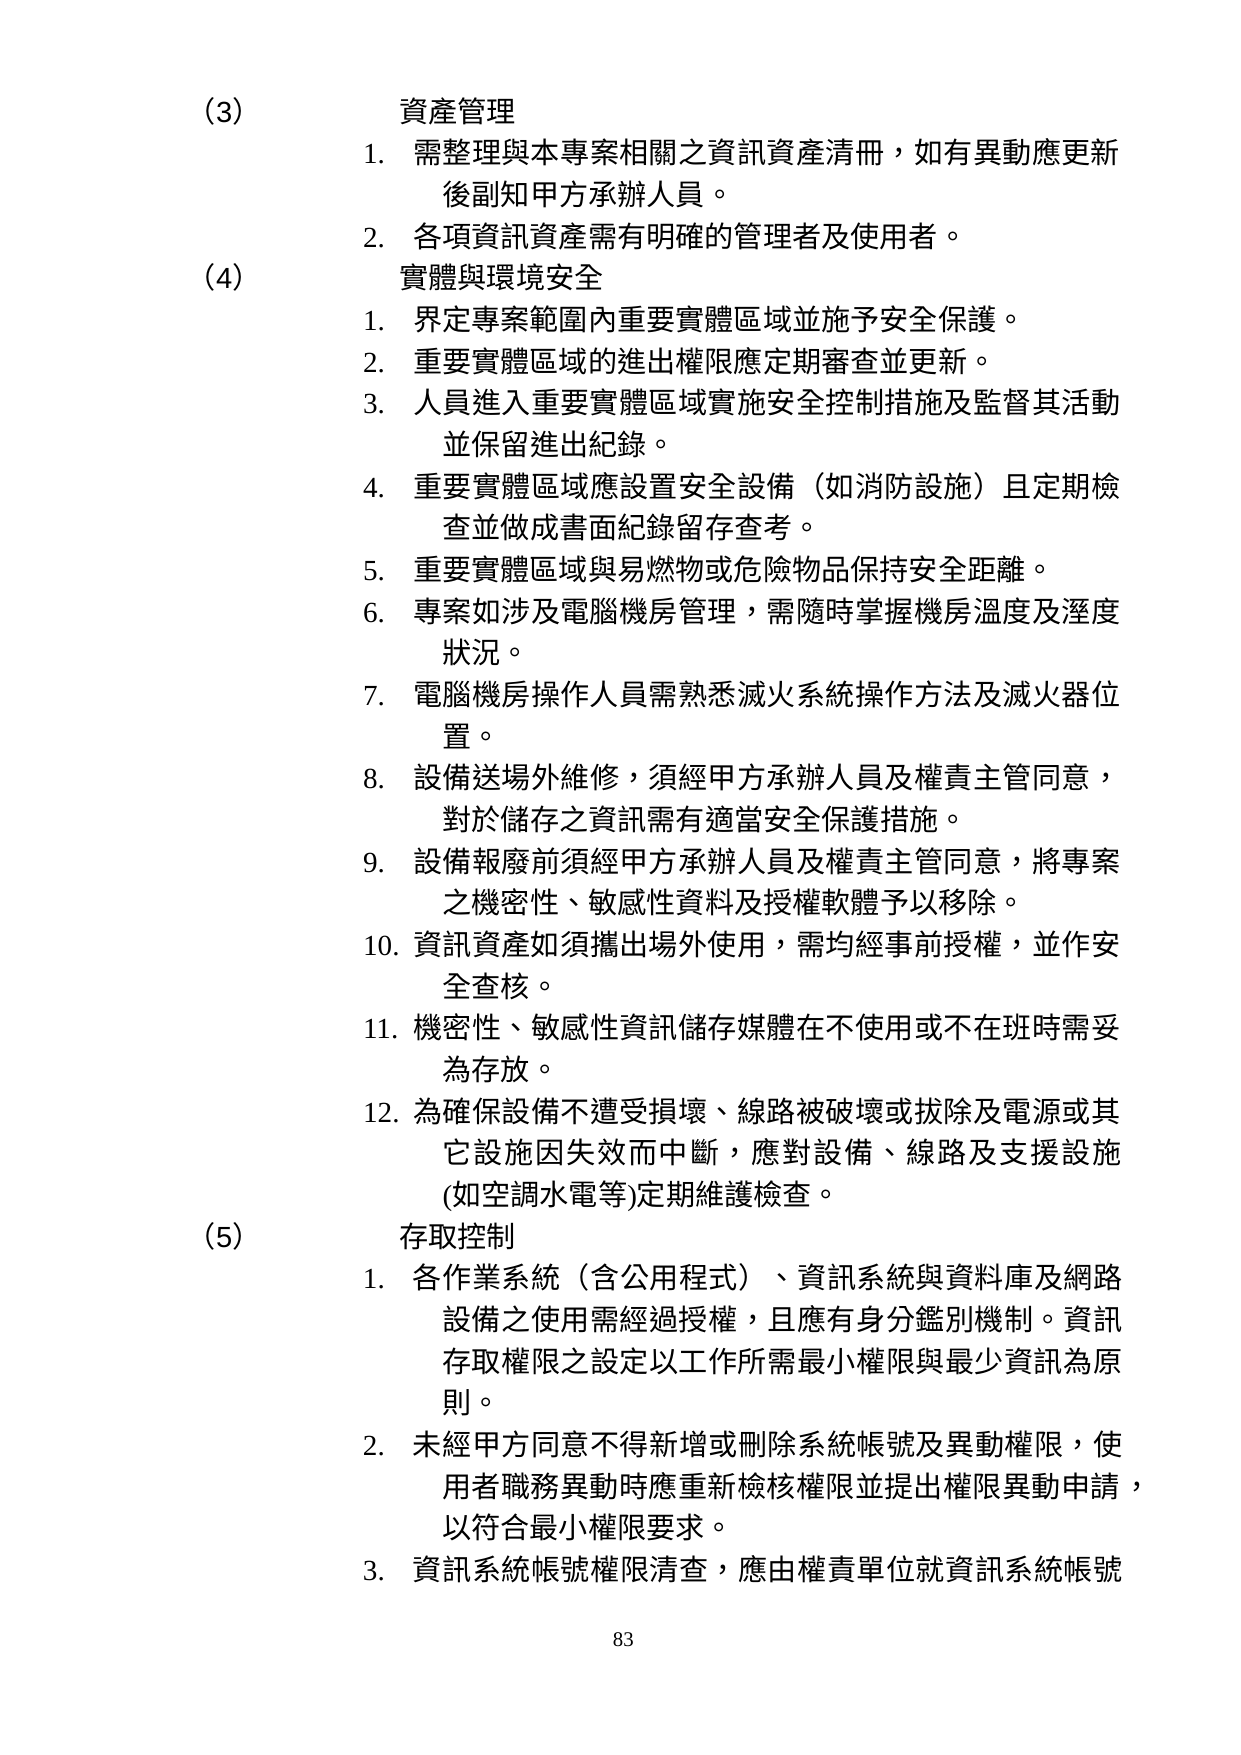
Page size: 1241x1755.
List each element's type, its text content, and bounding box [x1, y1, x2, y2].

list 存取控制 [187, 1214, 1122, 1255]
list 重要實體區域的進出權限應定期審查並更新。 [363, 339, 1122, 380]
list 重要實體區域應設置安全設備（如消防設施）且定期檢查並做成書面紀錄留存查考。 [363, 464, 1122, 547]
list 各項資訊資產需有明確的管理者及使用者。 [363, 214, 1122, 255]
list 需整理與本專案相關之資訊資產清冊，如有異動應更新後副知甲方承辦人員。 [363, 130, 1122, 214]
list 界定專案範圍內重要實體區域並施予安全保護。 [363, 297, 1122, 339]
list 資產管理 [187, 89, 1122, 130]
list 各作業系統（含公用程式）、資訊系統與資料庫及網路設備之使用需經過授權，且應有身分鑑別機制。資訊存取權限之設定以工作所需最小權限與最少資訊為原則。 [363, 1255, 1122, 1422]
list 資訊系統帳號權限清查，應由權責單位就資訊系統帳號 [363, 1547, 1122, 1589]
list 機密性、敏感性資訊儲存媒體在不使用或不在班時需妥為存放。 [363, 1005, 1122, 1089]
list 資訊資產如須攜出場外使用，需均經事前授權，並作安全查核。 [363, 922, 1122, 1005]
list 重要實體區域與易燃物或危險物品保持安全距離。 [363, 547, 1122, 589]
list 未經甲方同意不得新增或刪除系統帳號及異動權限，使用者職務異動時應重新檢核權限並提出權限異動申請，以符合最小權限要求。 [363, 1422, 1122, 1547]
list 實體與環境安全 [187, 255, 1122, 297]
list 為確保設備不遭受損壞、線路被破壞或拔除及電源或其它設施因失效而中斷，應對設備、線路及支援設施(如空調水電等)定期維護檢查。 [363, 1089, 1122, 1214]
list 設備報廢前須經甲方承辦人員及權責主管同意，將專案之機密性、敏感性資料及授權軟體予以移除。 [363, 839, 1122, 922]
list 專案如涉及電腦機房管理，需隨時掌握機房溫度及溼度狀況。 [363, 589, 1122, 672]
list 人員進入重要實體區域實施安全控制措施及監督其活動並保留進出紀錄。 [363, 380, 1122, 464]
list 設備送場外維修，須經甲方承辦人員及權責主管同意，對於儲存之資訊需有適當安全保護措施。 [363, 755, 1122, 839]
list 電腦機房操作人員需熟悉滅火系統操作方法及滅火器位置。 [363, 672, 1122, 755]
